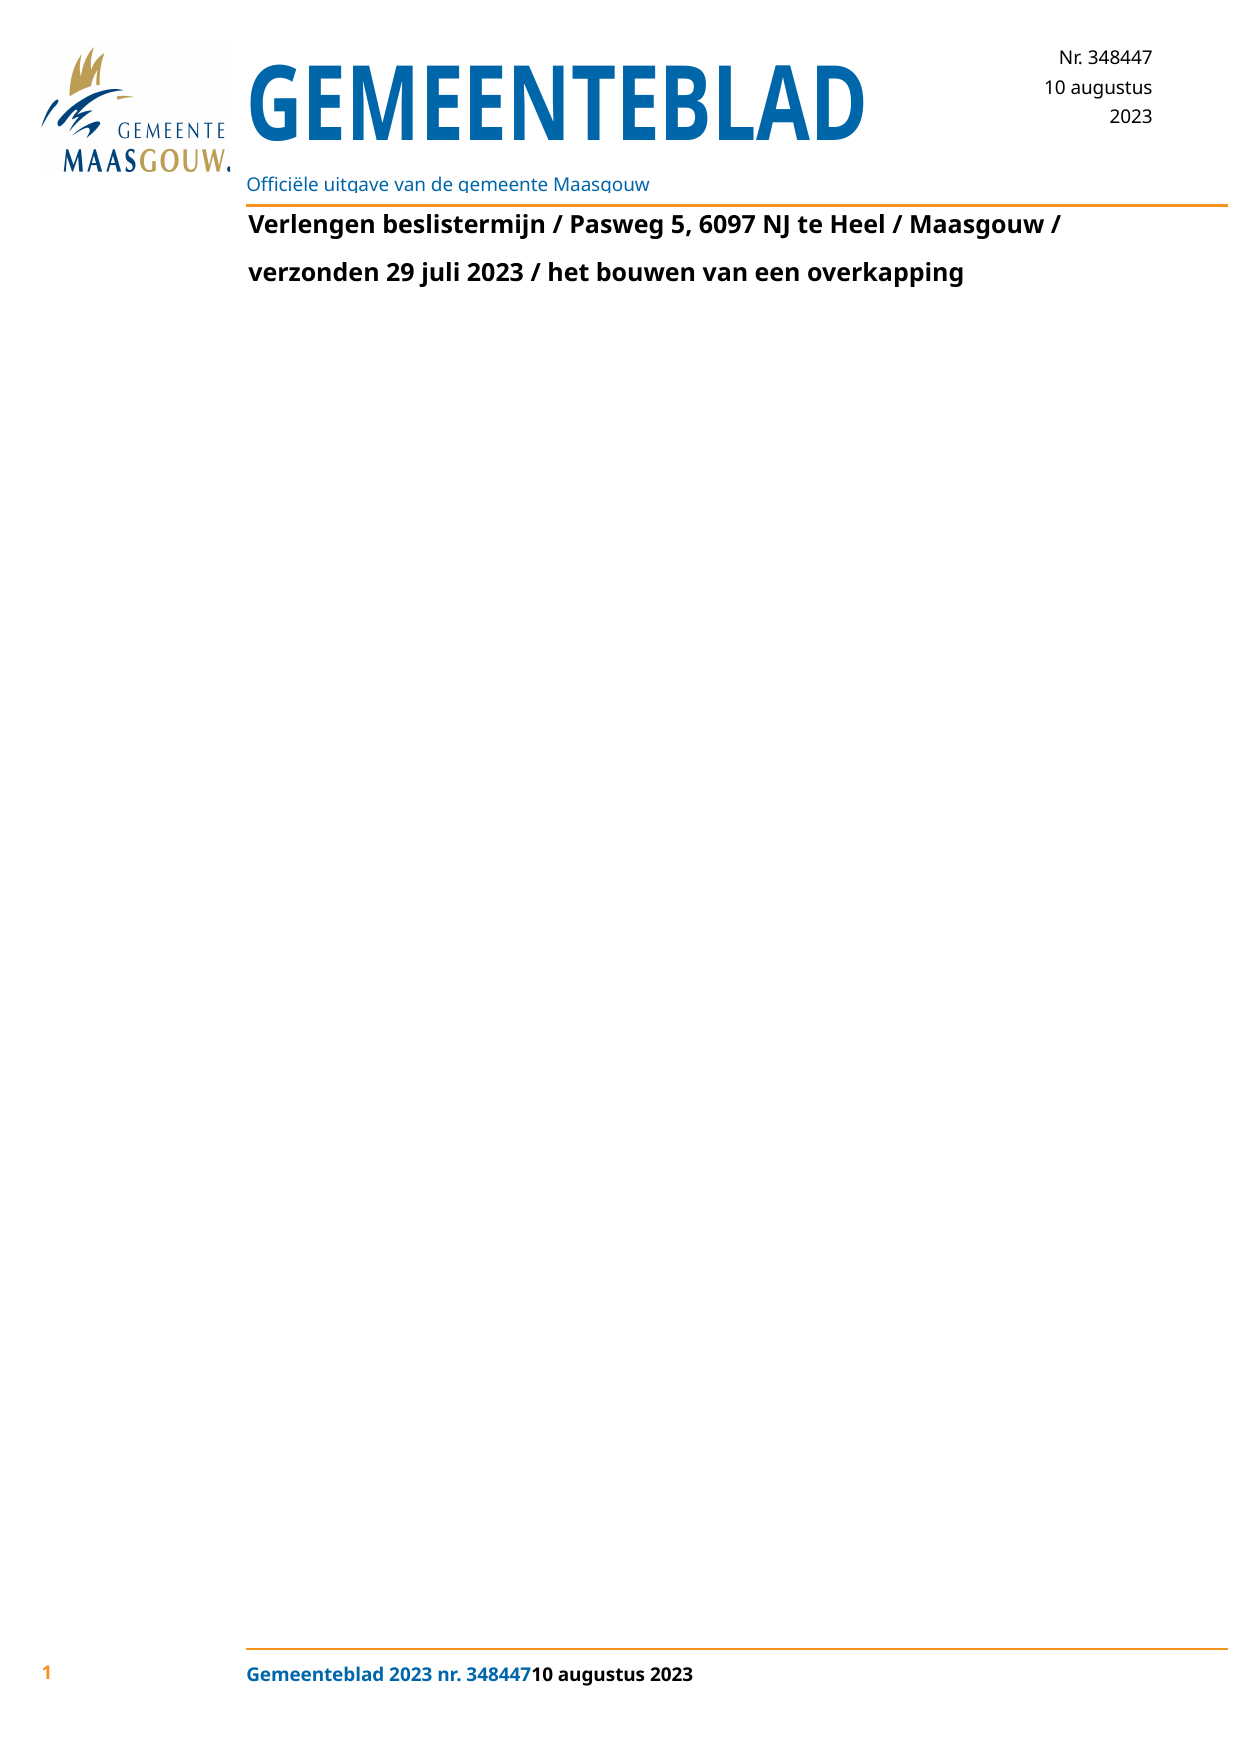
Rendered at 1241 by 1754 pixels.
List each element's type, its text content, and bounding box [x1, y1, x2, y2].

text Verlengen beslistermijn / Pasweg 5, 6097 NJ te Heel / Maasgouw / verzonden 29 juli 2023 / het bouwen van een overkapping [248, 207, 1152, 288]
picture [41, 47, 231, 172]
